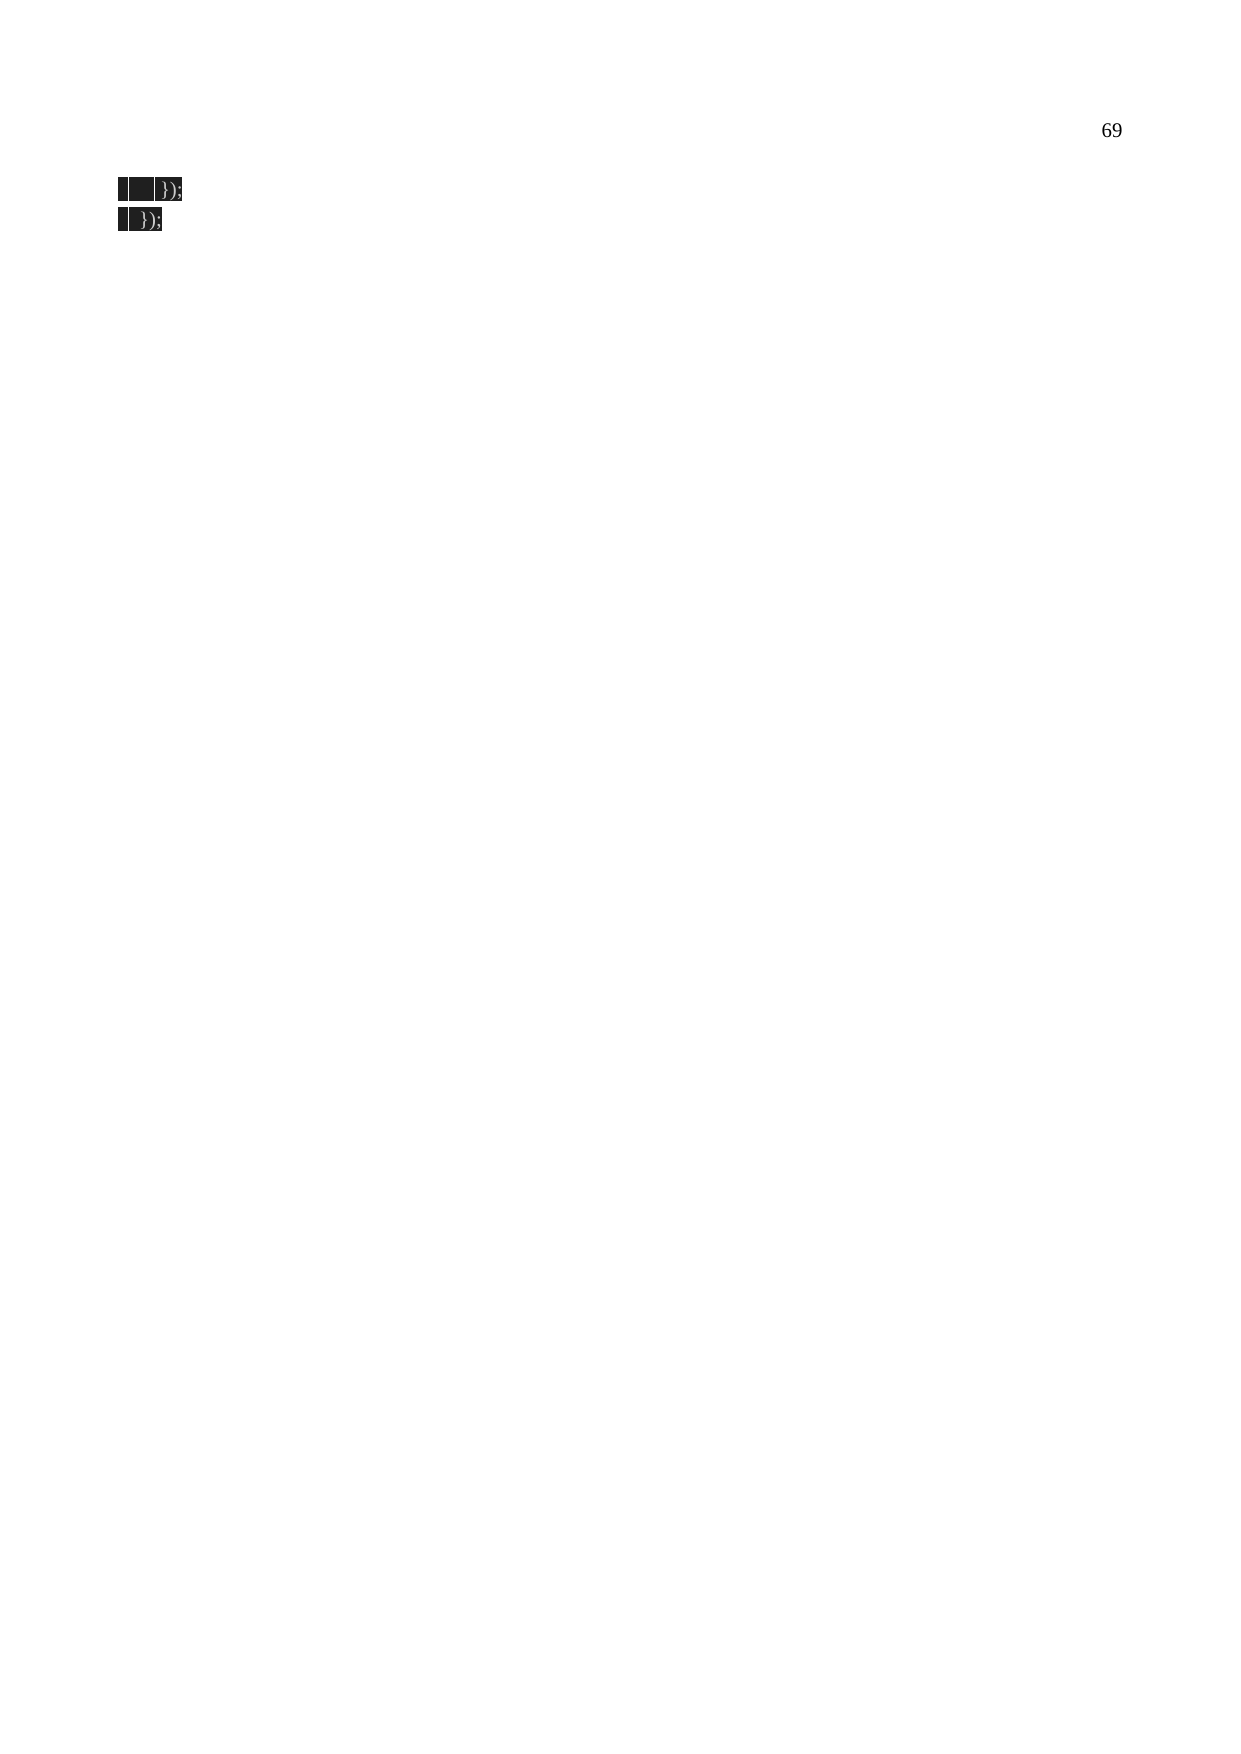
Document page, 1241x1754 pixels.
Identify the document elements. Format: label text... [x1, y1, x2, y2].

text }); [118, 172, 1122, 201]
text }); [118, 201, 1122, 231]
